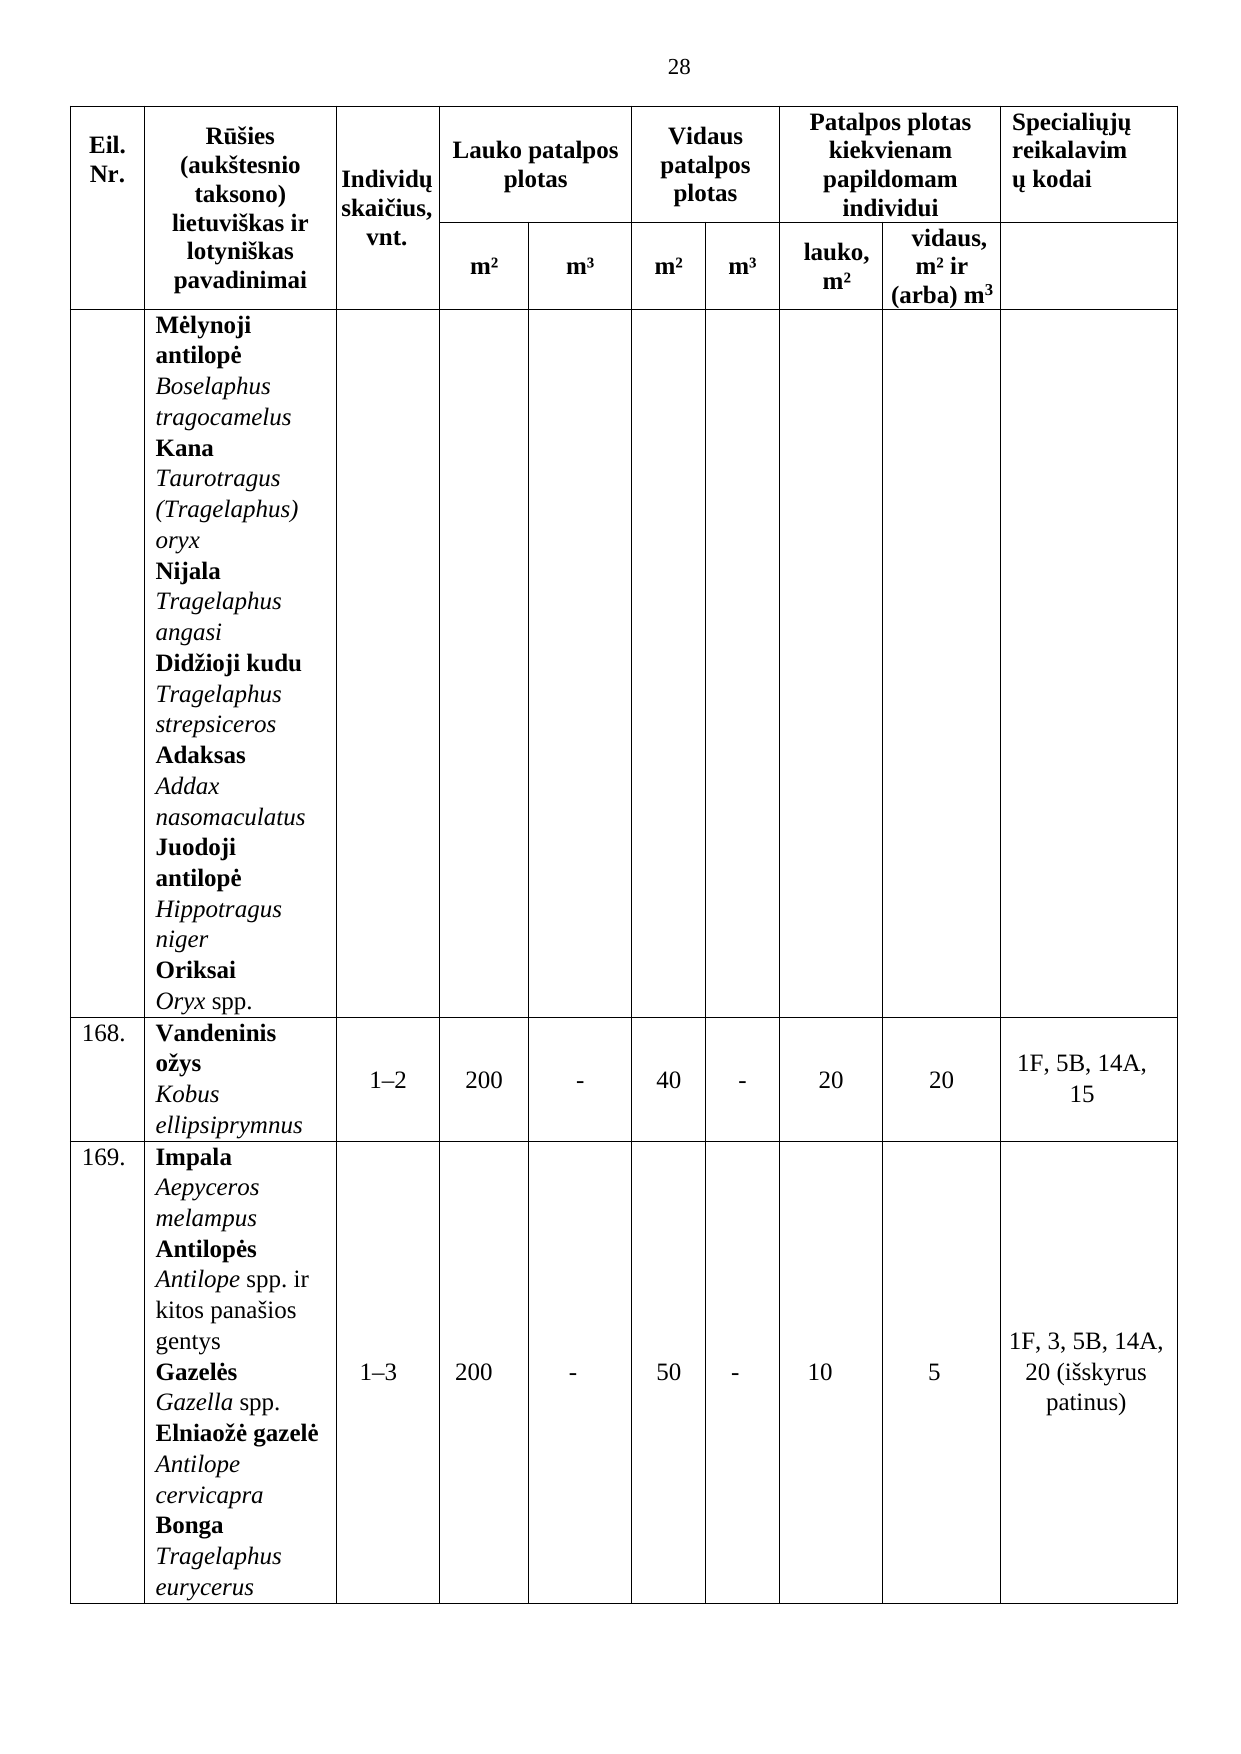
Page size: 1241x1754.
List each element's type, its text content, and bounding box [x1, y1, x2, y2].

table_cell [780, 310, 882, 1017]
table_cell - [529, 1018, 631, 1141]
table_cell m² [632, 223, 705, 309]
table_cell 168. [71, 1018, 144, 1141]
table_cell m² [440, 223, 528, 309]
table_header Rūšies (aukštesnio taksono) lietuviškas ir lotyniškas pavadinimai [145, 107, 336, 309]
table_header Patalpos plotas kiekvienam papildomam individui [780, 107, 1000, 222]
table_cell Impala Aepyceros melampus Antilopės Antilope spp. ir kitos panašios gentys Gazelės Gazella spp. Elniaožė gazelė Antilope cervicapra Bonga Tragelaphus eurycerus [145, 1142, 336, 1603]
table_cell - [706, 1142, 779, 1603]
table_cell 50 [632, 1142, 705, 1603]
table_header Individų skaičius, vnt. [337, 107, 439, 309]
table_cell [337, 310, 439, 1017]
table_cell 1F, 5B, 14A, 15 [1001, 1018, 1177, 1141]
table_cell Vandeninis ožys Kobus ellipsiprymnus [145, 1018, 336, 1141]
table_cell - [706, 310, 779, 1017]
table_cell 200 [440, 1142, 528, 1603]
table_cell 200 [440, 1018, 528, 1141]
table_cell lauko, m² [780, 223, 882, 309]
table_cell [883, 310, 1000, 1017]
table_cell Mėlynoji antilopė Boselaphus tragocamelus Kana Taurotragus (Tragelaphus) oryx Nijala Tragelaphus angasi Didžioji kudu Tragelaphus strepsiceros Adaksas Addax nasomaculatus Juodoji antilopė Hippotragus niger Oriksai Oryx spp. [145, 310, 336, 1017]
table_cell [71, 310, 144, 1017]
table_cell 1F, 3, 5B, 14A, 20 (išskyrus patinus) [1001, 1142, 1177, 1603]
table_header Lauko patalpos plotas [440, 107, 631, 222]
table_header Eil. Nr. [71, 107, 144, 309]
table_cell 1–3 [337, 1142, 439, 1603]
table_cell 1–2 [337, 1018, 439, 1141]
table_cell 10 [780, 1142, 882, 1603]
table_header Vidaus patalpos plotas [632, 107, 779, 222]
table_cell 20 [883, 1018, 1000, 1141]
table_header Specialiųjų reikalavimų kodai [1001, 107, 1177, 222]
table_cell - [529, 1142, 631, 1603]
table_cell [1001, 223, 1177, 309]
table_cell [1001, 310, 1177, 1017]
table_cell 5 [883, 1142, 1000, 1603]
table_cell vidaus, m² ir (arba) m3 [883, 223, 1000, 309]
table_cell - [529, 310, 631, 1017]
table_cell [440, 310, 528, 1017]
table_cell - [706, 1018, 779, 1141]
table_cell 20 [780, 1018, 882, 1141]
table_cell 40 [632, 1018, 705, 1141]
table_cell m³ [529, 223, 631, 309]
table_cell m³ [706, 223, 779, 309]
table_cell 169. [71, 1142, 144, 1603]
table_cell [632, 310, 705, 1017]
